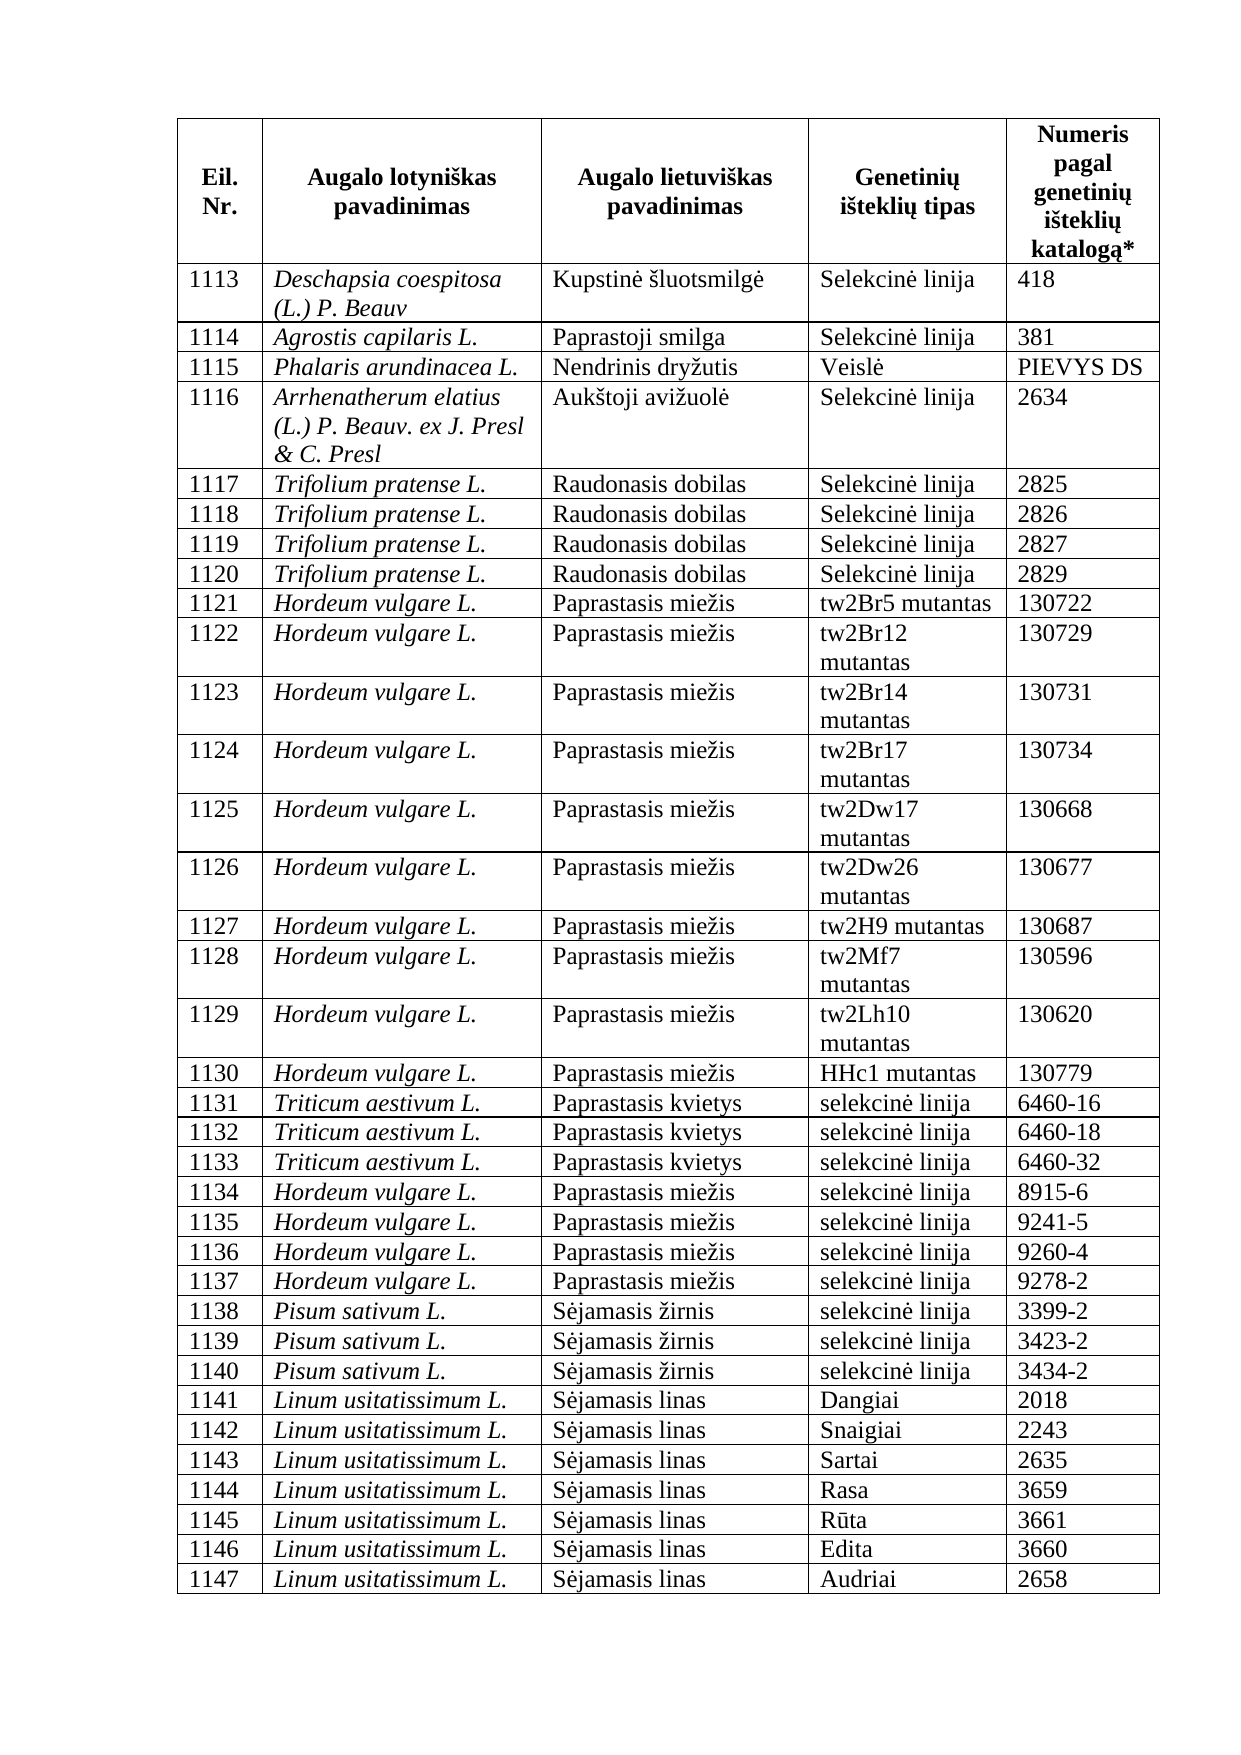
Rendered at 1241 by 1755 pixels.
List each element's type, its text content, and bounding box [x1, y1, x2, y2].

table_cell selekcinė linija [809, 1088, 1006, 1116]
table_cell Hordeum vulgare L. [263, 677, 541, 734]
table_cell Selekcinė linija [809, 559, 1006, 587]
table_cell Paprastasis miežis [542, 794, 808, 851]
table_cell Edita [809, 1535, 1006, 1563]
table_cell Veislė [809, 352, 1006, 381]
table_cell Hordeum vulgare L. [263, 999, 541, 1057]
table_cell 3661 [1007, 1505, 1159, 1533]
table_cell 1117 [178, 469, 262, 498]
table_cell Pisum sativum L. [263, 1326, 541, 1355]
table_cell Raudonasis dobilas [542, 469, 808, 498]
table_cell 2829 [1007, 559, 1159, 587]
table_cell Paprastasis miežis [542, 941, 808, 998]
table_cell Hordeum vulgare L. [263, 853, 541, 910]
table_cell 1133 [178, 1147, 262, 1176]
table_cell 1136 [178, 1237, 262, 1265]
table_cell HHc1 mutantas [809, 1058, 1006, 1087]
table_cell Agrostis capilaris L. [263, 323, 541, 351]
table_cell Selekcinė linija [809, 529, 1006, 558]
table_cell 1134 [178, 1177, 262, 1206]
table_cell Linum usitatissimum L. [263, 1475, 541, 1504]
table_cell Paprastasis miežis [542, 1237, 808, 1265]
table_cell 2243 [1007, 1415, 1159, 1444]
table_cell 1144 [178, 1475, 262, 1504]
table_cell selekcinė linija [809, 1266, 1006, 1295]
table_cell 1131 [178, 1088, 262, 1116]
table_cell Hordeum vulgare L. [263, 941, 541, 998]
table_cell 9260-4 [1007, 1237, 1159, 1265]
table_cell Sėjamasis linas [542, 1445, 808, 1474]
table_cell Linum usitatissimum L. [263, 1386, 541, 1414]
table_cell 130620 [1007, 999, 1159, 1057]
table_cell Paprastasis miežis [542, 911, 808, 940]
table_cell tw2Mf7 mutantas [809, 941, 1006, 998]
table_cell 1137 [178, 1266, 262, 1295]
table_cell Sėjamasis žirnis [542, 1356, 808, 1384]
table_cell Trifolium pratense L. [263, 559, 541, 587]
table_cell 1115 [178, 352, 262, 381]
table_cell Sėjamasis linas [542, 1475, 808, 1504]
table_cell 1142 [178, 1415, 262, 1444]
table_cell 2827 [1007, 529, 1159, 558]
table_cell 381 [1007, 323, 1159, 351]
table_cell Pisum sativum L. [263, 1356, 541, 1384]
table_cell 1147 [178, 1564, 262, 1593]
table_cell Triticum aestivum L. [263, 1118, 541, 1146]
table_cell selekcinė linija [809, 1237, 1006, 1265]
table_cell Aukštoji avižuolė [542, 382, 808, 468]
table_cell tw2Br12 mutantas [809, 618, 1006, 676]
table_cell Selekcinė linija [809, 264, 1006, 321]
table_cell 1114 [178, 323, 262, 351]
table_cell 2635 [1007, 1445, 1159, 1474]
table_cell 1125 [178, 794, 262, 851]
table_cell Linum usitatissimum L. [263, 1564, 541, 1593]
table_cell Rūta [809, 1505, 1006, 1533]
table_cell tw2Dw26 mutantas [809, 853, 1006, 910]
table_cell Hordeum vulgare L. [263, 618, 541, 676]
table_cell Paprastasis miežis [542, 853, 808, 910]
table_cell 1124 [178, 735, 262, 793]
table_cell Hordeum vulgare L. [263, 735, 541, 793]
table_header Augalo lietuviškas pavadinimas [542, 119, 808, 263]
table_cell selekcinė linija [809, 1296, 1006, 1325]
table_cell Trifolium pratense L. [263, 499, 541, 528]
table_cell 1113 [178, 264, 262, 321]
table_cell Trifolium pratense L. [263, 529, 541, 558]
table_cell Paprastasis kvietys [542, 1147, 808, 1176]
table_cell Selekcinė linija [809, 382, 1006, 468]
table_cell 1126 [178, 853, 262, 910]
table_cell Paprastasis miežis [542, 735, 808, 793]
table_cell 1143 [178, 1445, 262, 1474]
table_cell 3434-2 [1007, 1356, 1159, 1384]
table_cell Sėjamasis linas [542, 1564, 808, 1593]
table_cell Sartai [809, 1445, 1006, 1474]
table_cell 1130 [178, 1058, 262, 1087]
table_cell Hordeum vulgare L. [263, 1237, 541, 1265]
table_cell 3399-2 [1007, 1296, 1159, 1325]
table_cell Paprastasis miežis [542, 1177, 808, 1206]
table_cell Sėjamasis linas [542, 1535, 808, 1563]
table_cell 3423-2 [1007, 1326, 1159, 1355]
table_cell 1146 [178, 1535, 262, 1563]
table_cell selekcinė linija [809, 1207, 1006, 1236]
table_cell selekcinė linija [809, 1356, 1006, 1384]
table_cell Raudonasis dobilas [542, 529, 808, 558]
table_cell 1141 [178, 1386, 262, 1414]
table_cell 1145 [178, 1505, 262, 1533]
table_cell 1128 [178, 941, 262, 998]
table_cell 130596 [1007, 941, 1159, 998]
table_cell Nendrinis dryžutis [542, 352, 808, 381]
table_cell 1121 [178, 589, 262, 617]
table_cell Trifolium pratense L. [263, 469, 541, 498]
table_cell Raudonasis dobilas [542, 559, 808, 587]
table_cell Hordeum vulgare L. [263, 589, 541, 617]
table_cell 130687 [1007, 911, 1159, 940]
table_cell Selekcinė linija [809, 323, 1006, 351]
table_cell Hordeum vulgare L. [263, 1207, 541, 1236]
table_cell 9241-5 [1007, 1207, 1159, 1236]
table_cell tw2Br14 mutantas [809, 677, 1006, 734]
table_cell 1129 [178, 999, 262, 1057]
table_cell 1122 [178, 618, 262, 676]
table_cell 8915-6 [1007, 1177, 1159, 1206]
table_cell 130668 [1007, 794, 1159, 851]
table_cell Sėjamasis linas [542, 1415, 808, 1444]
table_cell Triticum aestivum L. [263, 1088, 541, 1116]
table_cell Phalaris arundinacea L. [263, 352, 541, 381]
table_header Numeris pagal genetinių išteklių katalogą* [1007, 119, 1159, 263]
table_cell Paprastasis miežis [542, 677, 808, 734]
table_cell selekcinė linija [809, 1326, 1006, 1355]
table_cell selekcinė linija [809, 1177, 1006, 1206]
table_cell Paprastasis miežis [542, 1266, 808, 1295]
table_cell 1135 [178, 1207, 262, 1236]
table_cell 2634 [1007, 382, 1159, 468]
table_cell Hordeum vulgare L. [263, 1266, 541, 1295]
table_cell Deschapsia coespitosa (L.) P. Beauv [263, 264, 541, 321]
table_cell tw2Br5 mutantas [809, 589, 1006, 617]
table_header Eil. Nr. [178, 119, 262, 263]
table_cell PIEVYS DS [1007, 352, 1159, 381]
table_cell 2826 [1007, 499, 1159, 528]
table_cell 6460-32 [1007, 1147, 1159, 1176]
table_cell tw2Dw17 mutantas [809, 794, 1006, 851]
table_cell 1138 [178, 1296, 262, 1325]
table_cell 1119 [178, 529, 262, 558]
table_cell Paprastasis miežis [542, 999, 808, 1057]
table_cell Raudonasis dobilas [542, 499, 808, 528]
table_cell 2018 [1007, 1386, 1159, 1414]
table_cell Paprastasis miežis [542, 618, 808, 676]
table_cell 130734 [1007, 735, 1159, 793]
table_cell 1140 [178, 1356, 262, 1384]
table_cell 3660 [1007, 1535, 1159, 1563]
table_cell Paprastoji smilga [542, 323, 808, 351]
table_cell 1116 [178, 382, 262, 468]
table_cell Hordeum vulgare L. [263, 1058, 541, 1087]
table_cell 130677 [1007, 853, 1159, 910]
table_cell 1123 [178, 677, 262, 734]
table_cell Selekcinė linija [809, 469, 1006, 498]
table_cell Pisum sativum L. [263, 1296, 541, 1325]
table_cell tw2Br17 mutantas [809, 735, 1006, 793]
table_cell 1139 [178, 1326, 262, 1355]
table_cell 1127 [178, 911, 262, 940]
table_cell Selekcinė linija [809, 499, 1006, 528]
table_cell 2825 [1007, 469, 1159, 498]
table_cell Sėjamasis žirnis [542, 1326, 808, 1355]
table_cell Paprastasis miežis [542, 1207, 808, 1236]
table_cell selekcinė linija [809, 1147, 1006, 1176]
table_cell 2658 [1007, 1564, 1159, 1593]
table_cell Sėjamasis linas [542, 1386, 808, 1414]
table_cell Paprastasis kvietys [542, 1088, 808, 1116]
table_cell Linum usitatissimum L. [263, 1415, 541, 1444]
table_cell 130779 [1007, 1058, 1159, 1087]
table_cell Kupstinė šluotsmilgė [542, 264, 808, 321]
table_cell 1118 [178, 499, 262, 528]
table_cell Arrhenatherum elatius (L.) P. Beauv. ex J. Presl & C. Presl [263, 382, 541, 468]
table_cell 1132 [178, 1118, 262, 1146]
table_cell Audriai [809, 1564, 1006, 1593]
table_cell Snaigiai [809, 1415, 1006, 1444]
table_cell tw2Lh10 mutantas [809, 999, 1006, 1057]
table_header Augalo lotyniškas pavadinimas [263, 119, 541, 263]
table_cell 130722 [1007, 589, 1159, 617]
table_cell 9278-2 [1007, 1266, 1159, 1295]
table_cell Linum usitatissimum L. [263, 1505, 541, 1533]
table_cell Linum usitatissimum L. [263, 1445, 541, 1474]
table_header Genetinių išteklių tipas [809, 119, 1006, 263]
table_cell Sėjamasis žirnis [542, 1296, 808, 1325]
table_cell 130729 [1007, 618, 1159, 676]
table_cell Hordeum vulgare L. [263, 1177, 541, 1206]
table_cell 6460-18 [1007, 1118, 1159, 1146]
table_cell 418 [1007, 264, 1159, 321]
table_cell Rasa [809, 1475, 1006, 1504]
table_cell Paprastasis miežis [542, 589, 808, 617]
table_cell Hordeum vulgare L. [263, 794, 541, 851]
table_cell 3659 [1007, 1475, 1159, 1504]
table_cell Paprastasis miežis [542, 1058, 808, 1087]
table_cell Linum usitatissimum L. [263, 1535, 541, 1563]
table_cell Sėjamasis linas [542, 1505, 808, 1533]
table_cell Paprastasis kvietys [542, 1118, 808, 1146]
table_cell Dangiai [809, 1386, 1006, 1414]
table_cell Hordeum vulgare L. [263, 911, 541, 940]
table_cell selekcinė linija [809, 1118, 1006, 1146]
table_cell Triticum aestivum L. [263, 1147, 541, 1176]
table_cell 1120 [178, 559, 262, 587]
table_cell tw2H9 mutantas [809, 911, 1006, 940]
table_cell 130731 [1007, 677, 1159, 734]
table_cell 6460-16 [1007, 1088, 1159, 1116]
